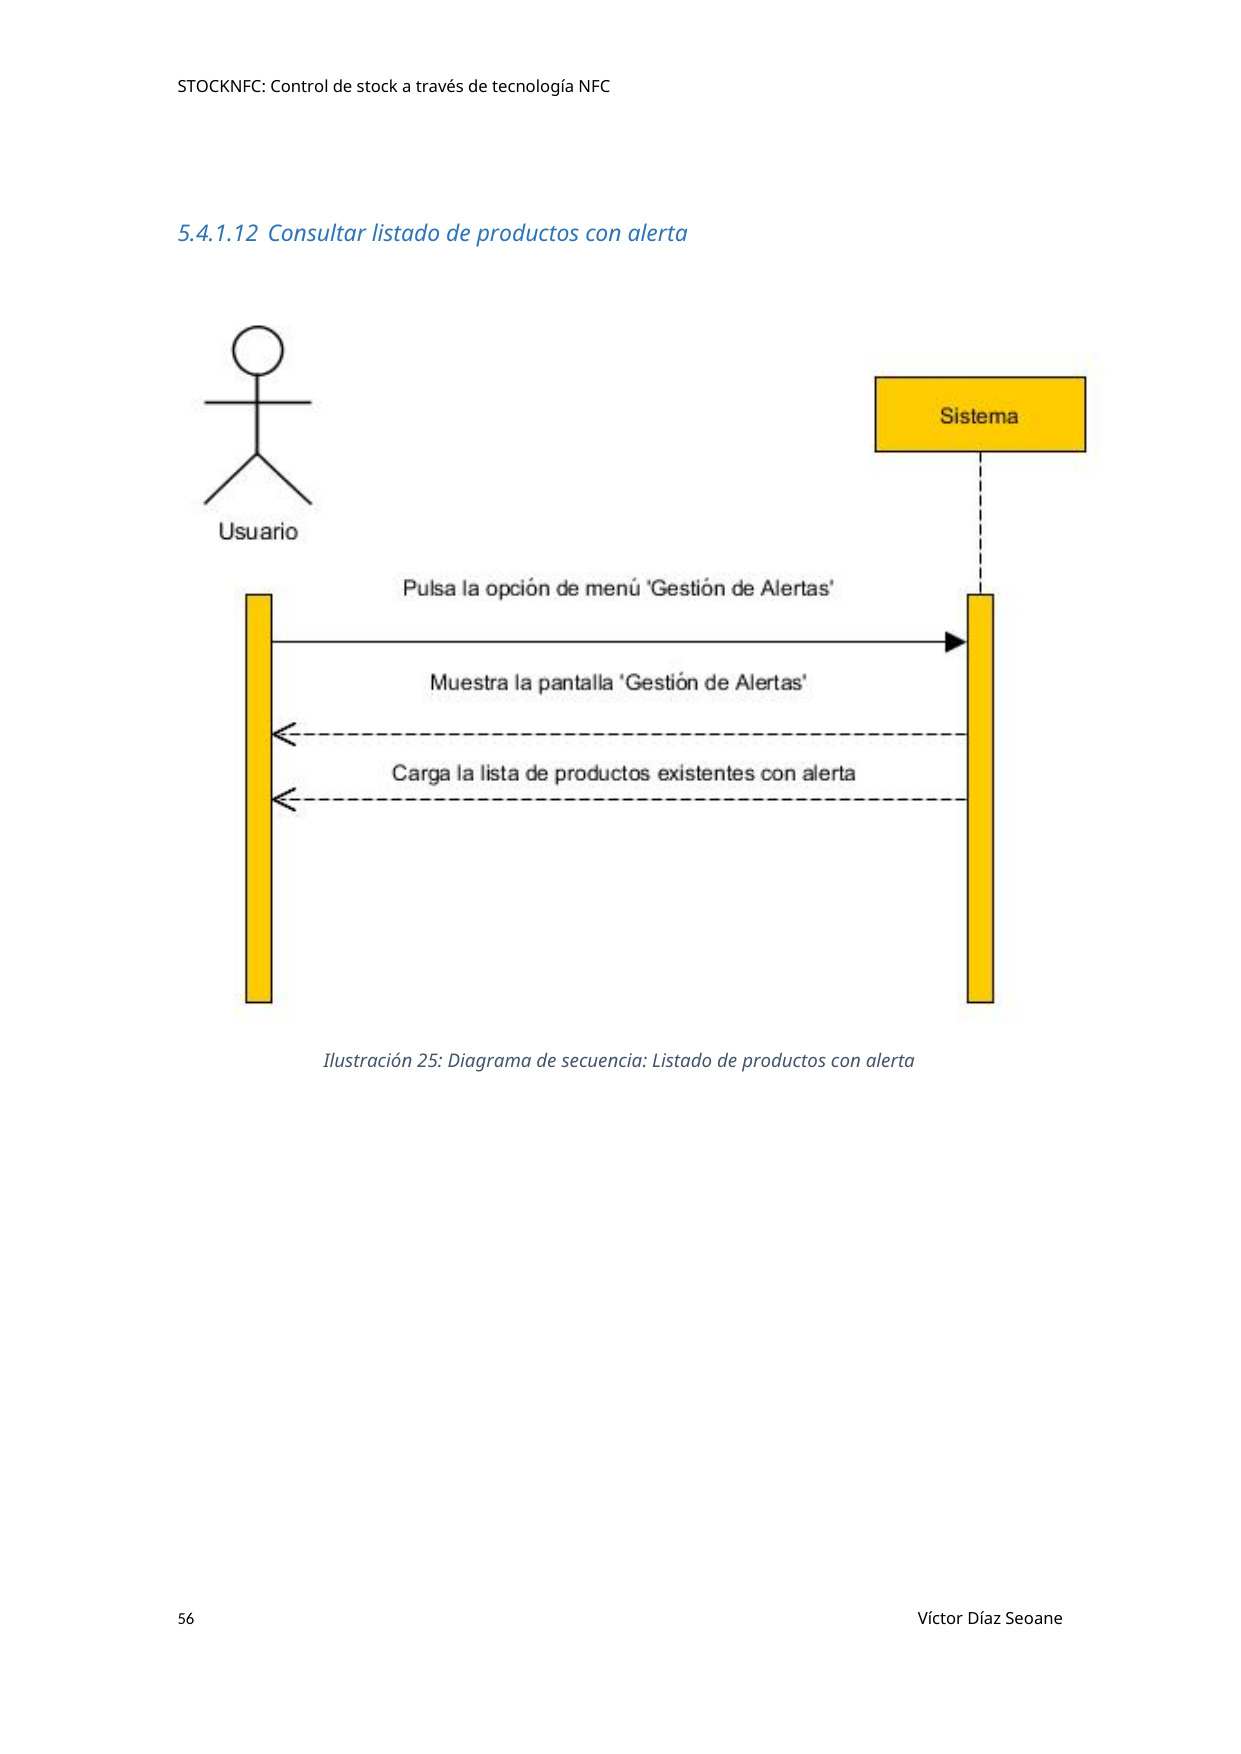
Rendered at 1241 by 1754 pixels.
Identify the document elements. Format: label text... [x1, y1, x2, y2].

text Ilustración 25: Diagrama de secuencia: Listado de productos con alerta [177, 1048, 1063, 1073]
subtitle Consultar listado de productos con alerta [177, 217, 1063, 248]
